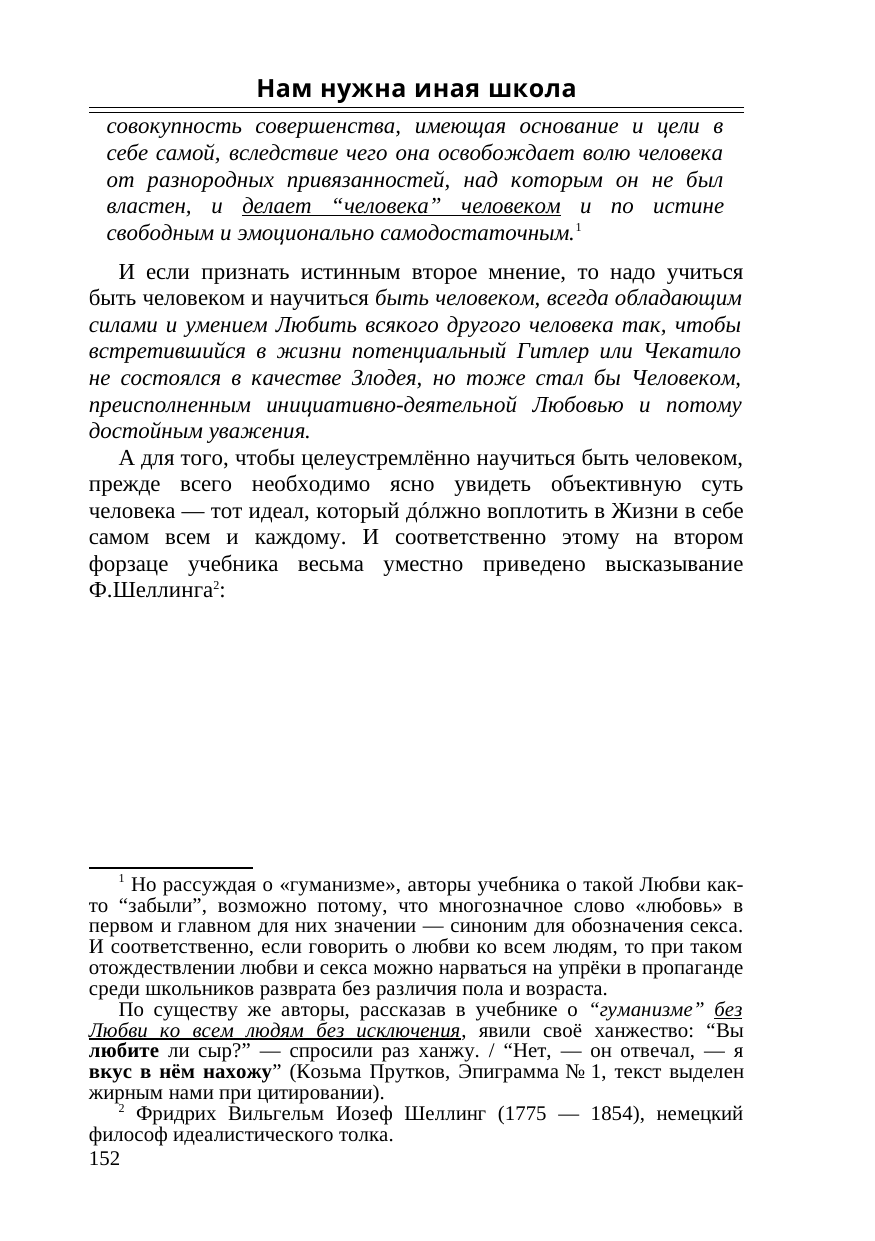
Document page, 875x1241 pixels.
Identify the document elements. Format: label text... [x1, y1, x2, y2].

text совокупность совершенства, имеющая основание и цели в себе самой, вследствие чего она освобождает волю человека от разнородных привязанностей, над которым он не был властен, и делает “человека” человеком и по истине свободным и эмоционально самодостаточным. [106, 113, 726, 245]
text А для того, чтобы целеустремлённо научиться быть человеком, прежде всего необходимо ясно увидеть объективную суть человека — тот идеал, который дóлжно воплотить в Жизни в себе самом всем и каждому. И соответственно этому на втором форзаце учебника весьма уместно приведено высказывание Ф.Шеллинга: [89, 443, 744, 603]
text Фридрих Вильгельм Иозеф Шеллинг (1775 — 1854), немецкий философ идеалистического толка. [89, 1104, 744, 1145]
text По существу же авторы, рассказав в учебнике о “гуманизме” без Любви ко всем людям без исключения, явили своё ханжество: “Вы любите ли сыр?” — спросили раз ханжу. / “Нет, — он отвечал, — я вкус в нём нахожу” (Козьма Прутков, Эпиграмма № 1, текст выделен жирным нами при цитировании). [89, 999, 744, 1104]
text Но рассуждая о «гуманизме», авторы учебника о такой Любви как-то “забыли”, возможно потому, что многозначное слово «любовь» в первом и главном для них значении — синоним для обозначения секса. И соответственно, если говорить о любви ко всем людям, то при таком отождествлении любви и секса можно нарваться на упрёки в пропаганде среди школьников разврата без различия пола и возраста. [89, 874, 744, 999]
text И если признать истинным второе мнение, то надо учиться быть человеком и научиться быть человеком, всегда обладающим силами и умением Любить всякого другого человека так, чтобы встретившийся в жизни потенциальный Гитлер или Чекатило не состоялся в качестве Злодея, но тоже стал бы Человеком, преисполненным инициативно-деятельной Любовью и потому достойным уважения. [89, 258, 744, 443]
